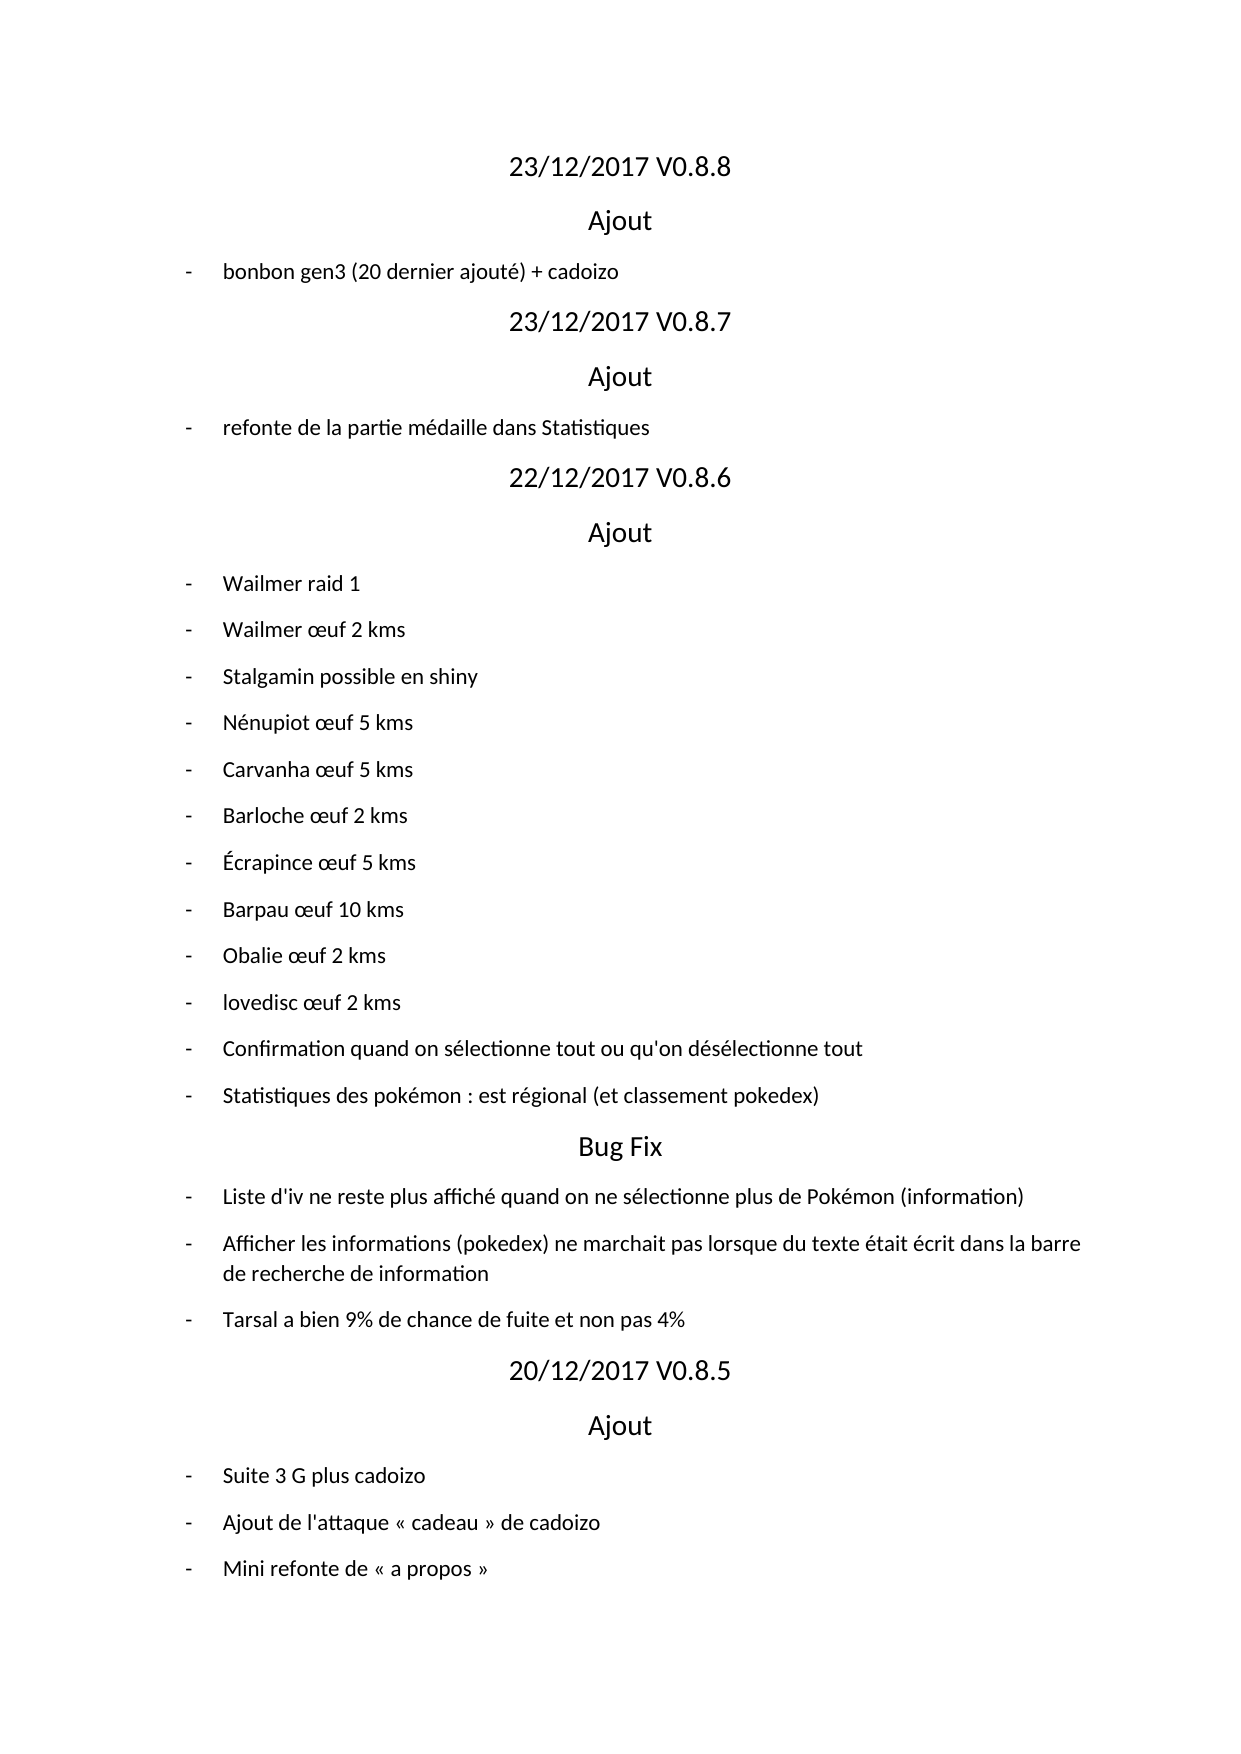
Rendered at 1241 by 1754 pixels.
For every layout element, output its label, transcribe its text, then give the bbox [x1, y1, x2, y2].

list Liste d'iv ne reste plus affiché quand on ne sélectionne plus de Pokémon (information) [185, 1182, 1093, 1210]
text 20/12/2017 V0.8.5 [148, 1352, 1093, 1387]
list Barpau œuf 10 kms [185, 895, 1093, 923]
list Obalie œuf 2 kms [185, 941, 1093, 969]
list Confirmation quand on sélectionne tout ou qu'on désélectionne tout [185, 1034, 1093, 1062]
list Ajout de l'attaque « cadeau » de cadoizo [185, 1508, 1093, 1536]
list Stalgamin possible en shiny [185, 662, 1093, 690]
list lovedisc œuf 2 kms [185, 988, 1093, 1016]
text Ajout [148, 358, 1093, 394]
list Afficher les informations (pokedex) ne marchait pas lorsque du texte était écrit dans la barre de recherche de information [185, 1229, 1093, 1287]
list Bug Fix [148, 1128, 1093, 1163]
list Carvanha œuf 5 kms [185, 755, 1093, 783]
list bonbon gen3 (20 dernier ajouté) + cadoizo [185, 257, 1093, 285]
text 22/12/2017 V0.8.6 [148, 459, 1093, 495]
list Nénupiot œuf 5 kms [185, 708, 1093, 737]
text 23/12/2017 V0.8.8 [148, 148, 1093, 183]
list Mini refonte de « a propos » [185, 1554, 1093, 1582]
list Statistiques des pokémon : est régional (et classement pokedex) [185, 1081, 1093, 1109]
list Wailmer œuf 2 kms [185, 615, 1093, 643]
list Écrapince œuf 5 kms [185, 848, 1093, 876]
text Ajout [148, 202, 1093, 238]
list Suite 3 G plus cadoizo [185, 1461, 1093, 1489]
list Wailmer raid 1 [185, 569, 1093, 597]
text 23/12/2017 V0.8.7 [148, 303, 1093, 339]
list Barloche œuf 2 kms [185, 802, 1093, 830]
text Ajout [148, 1407, 1093, 1442]
text Ajout [148, 514, 1093, 550]
list refonte de la partie médaille dans Statistiques [185, 413, 1093, 441]
list Tarsal a bien 9% de chance de fuite et non pas 4% [185, 1305, 1093, 1333]
